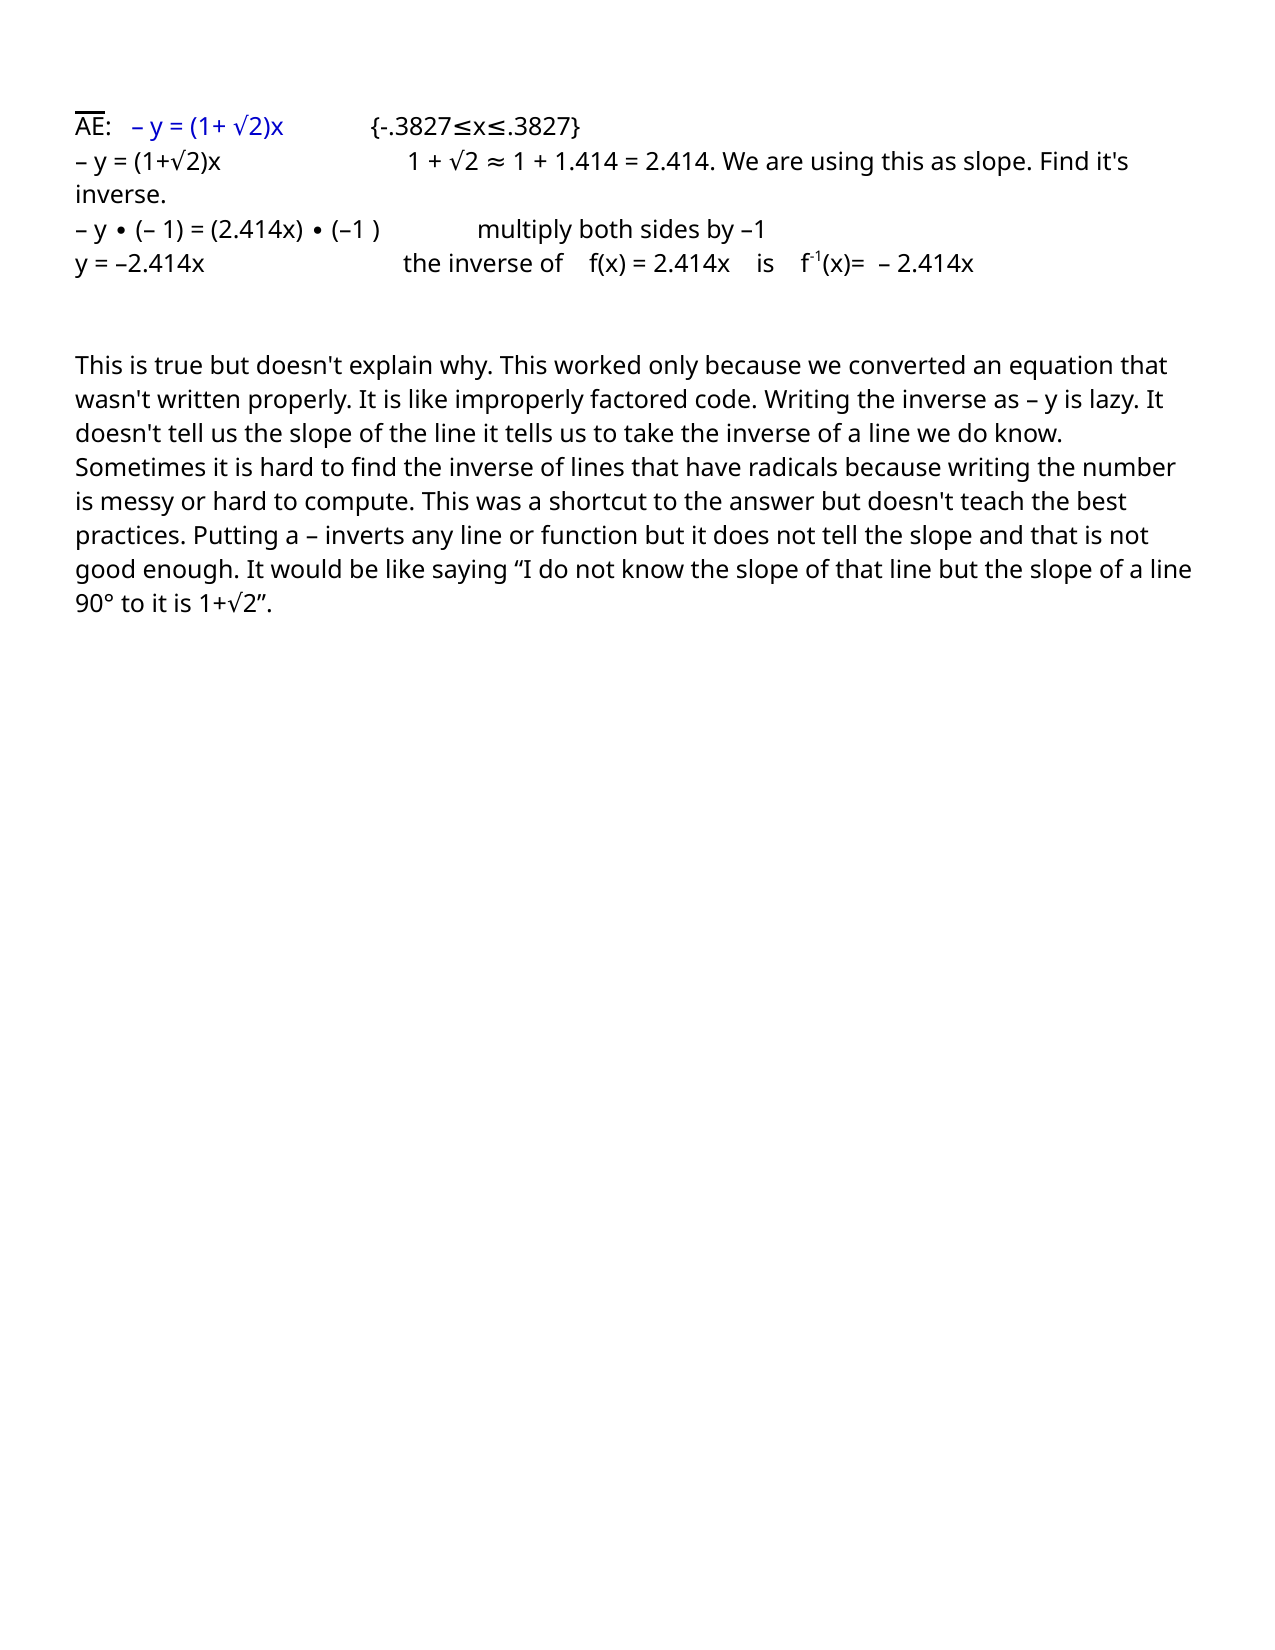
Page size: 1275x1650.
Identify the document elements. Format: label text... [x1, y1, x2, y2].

text – y = (1+√2)x 1 + √2 ≈ 1 + 1.414 = 2.414. We are using this as slope. Find it's inverse. [75, 143, 1200, 211]
text – y ∙ (– 1) = (2.414x) ∙ (–1 ) multiply both sides by –1 [75, 211, 1200, 245]
text This is true but doesn't explain why. This worked only because we converted an equation that wasn't written properly. It is like improperly factored code. Writing the inverse as – y is lazy. It doesn't tell us the slope of the line it tells us to take the inverse of a line we do know. Sometimes it is hard to find the inverse of lines that have radicals because writing the number is messy or hard to compute. This was a shortcut to the answer but doesn't teach the best practices. Putting a – inverts any line or function but it does not tell the slope and that is not good enough. It would be like saying “I do not know the slope of that line but the slope of a line 90° to it is 1+√2”. [75, 347, 1200, 620]
text y = –2.414x the inverse of f(x) = 2.414x is f-1(x)= – 2.414x [75, 245, 1200, 279]
text AE: – y = (1+ √2)x {-.3827≤x≤.3827} [75, 109, 1200, 143]
